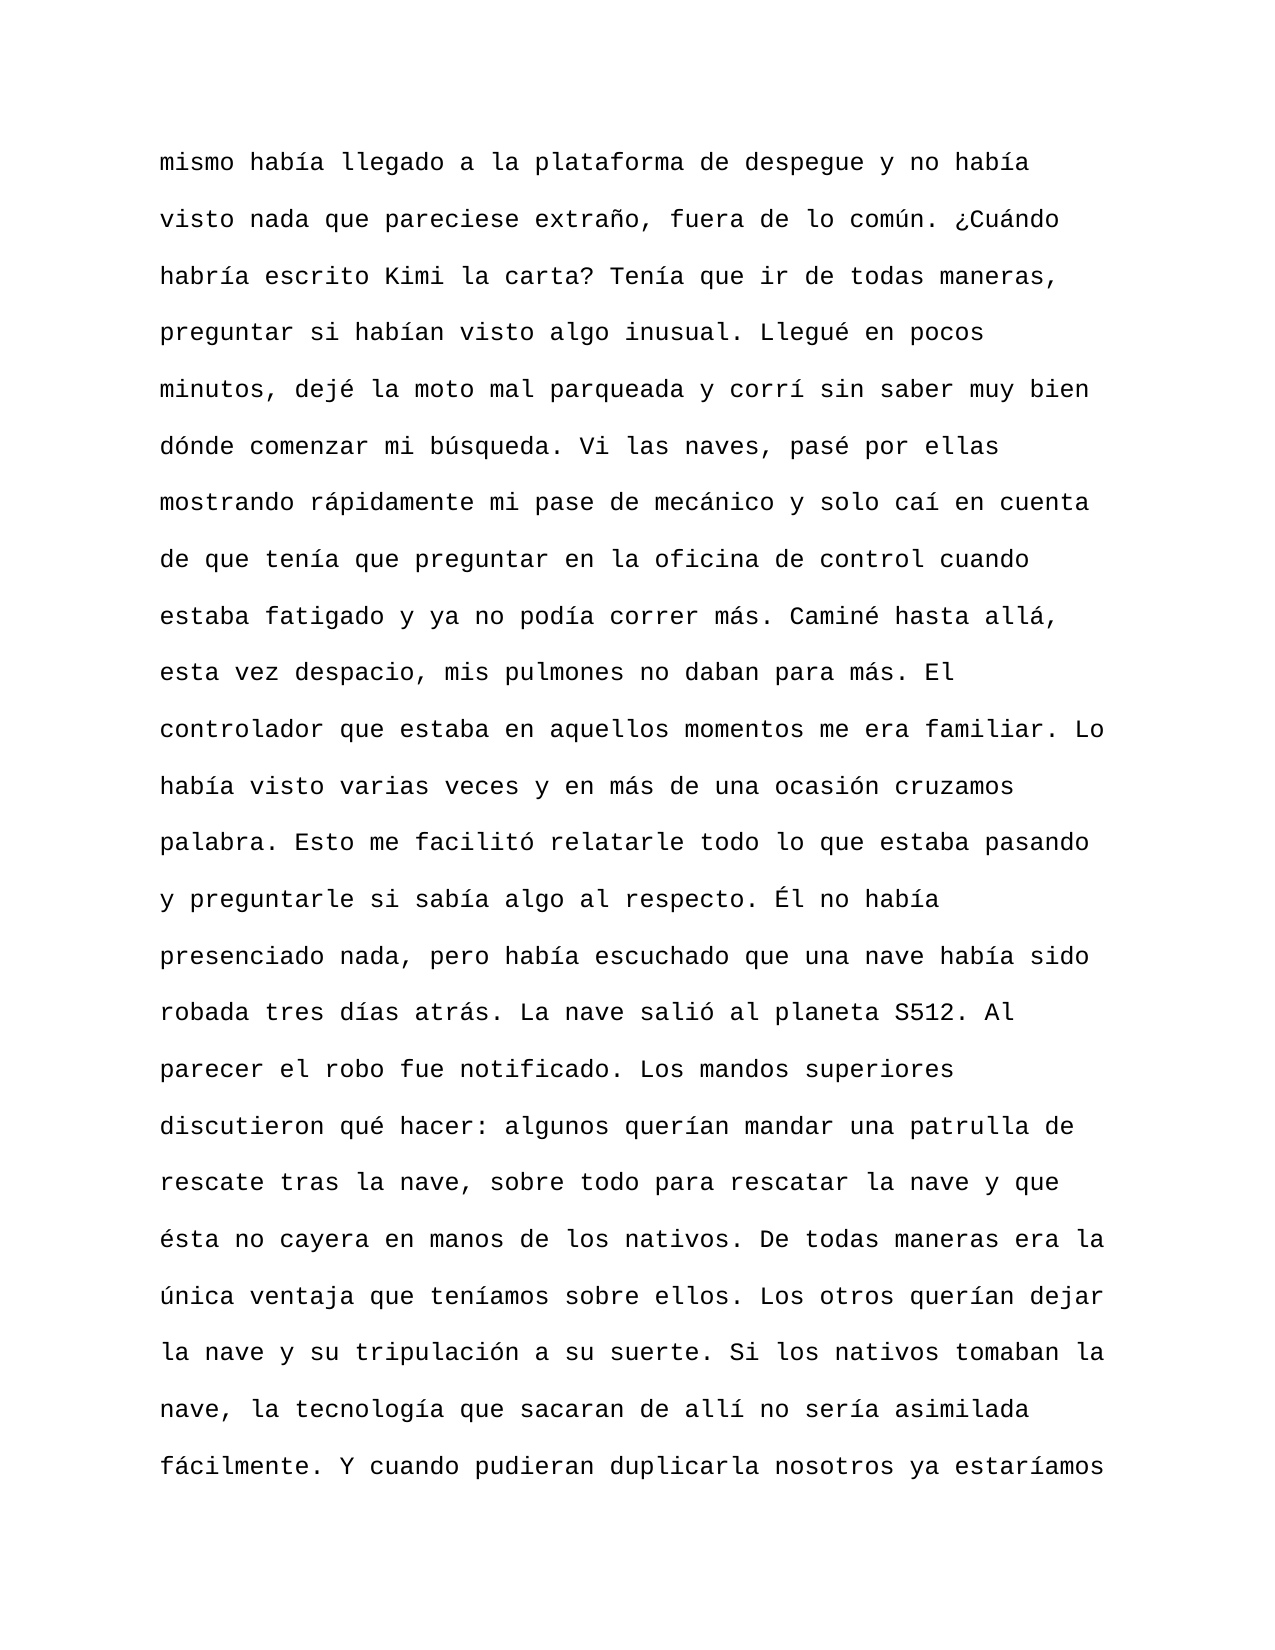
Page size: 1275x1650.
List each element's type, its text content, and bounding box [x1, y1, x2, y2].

text mismo había llegado a la plataforma de despegue y no había visto nada que pareciese extraño, fuera de lo común. ¿Cuándo habría escrito Kimi la carta? Tenía que ir de todas maneras, preguntar si habían visto algo inusual. Llegué en pocos minutos, dejé la moto mal parqueada y corrí sin saber muy bien dónde comenzar mi búsqueda. Vi las naves, pasé por ellas mostrando rápidamente mi pase de mecánico y solo caí en cuenta de que tenía que preguntar en la oficina de control cuando estaba fatigado y ya no podía correr más. Caminé hasta allá, esta vez despacio, mis pulmones no daban para más. El controlador que estaba en aquellos momentos me era familiar. Lo había visto varias veces y en más de una ocasión cruzamos palabra. Esto me facilitó relatarle todo lo que estaba pasando y preguntarle si sabía algo al respecto. Él no había presenciado nada, pero había escuchado que una nave había sido robada tres días atrás. La nave salió al planeta S512. Al parecer el robo fue notificado. Los mandos superiores discutieron qué hacer: algunos querían mandar una patrulla de rescate tras la nave, sobre todo para rescatar la nave y que ésta no cayera en manos de los nativos. De todas maneras era la única ventaja que teníamos sobre ellos. Los otros querían dejar la nave y su tripulación a su suerte. Si los nativos tomaban la nave, la tecnología que sacaran de allí no sería asimilada fácilmente. Y cuando pudieran duplicarla nosotros ya estaríamos [159, 150, 1116, 1482]
